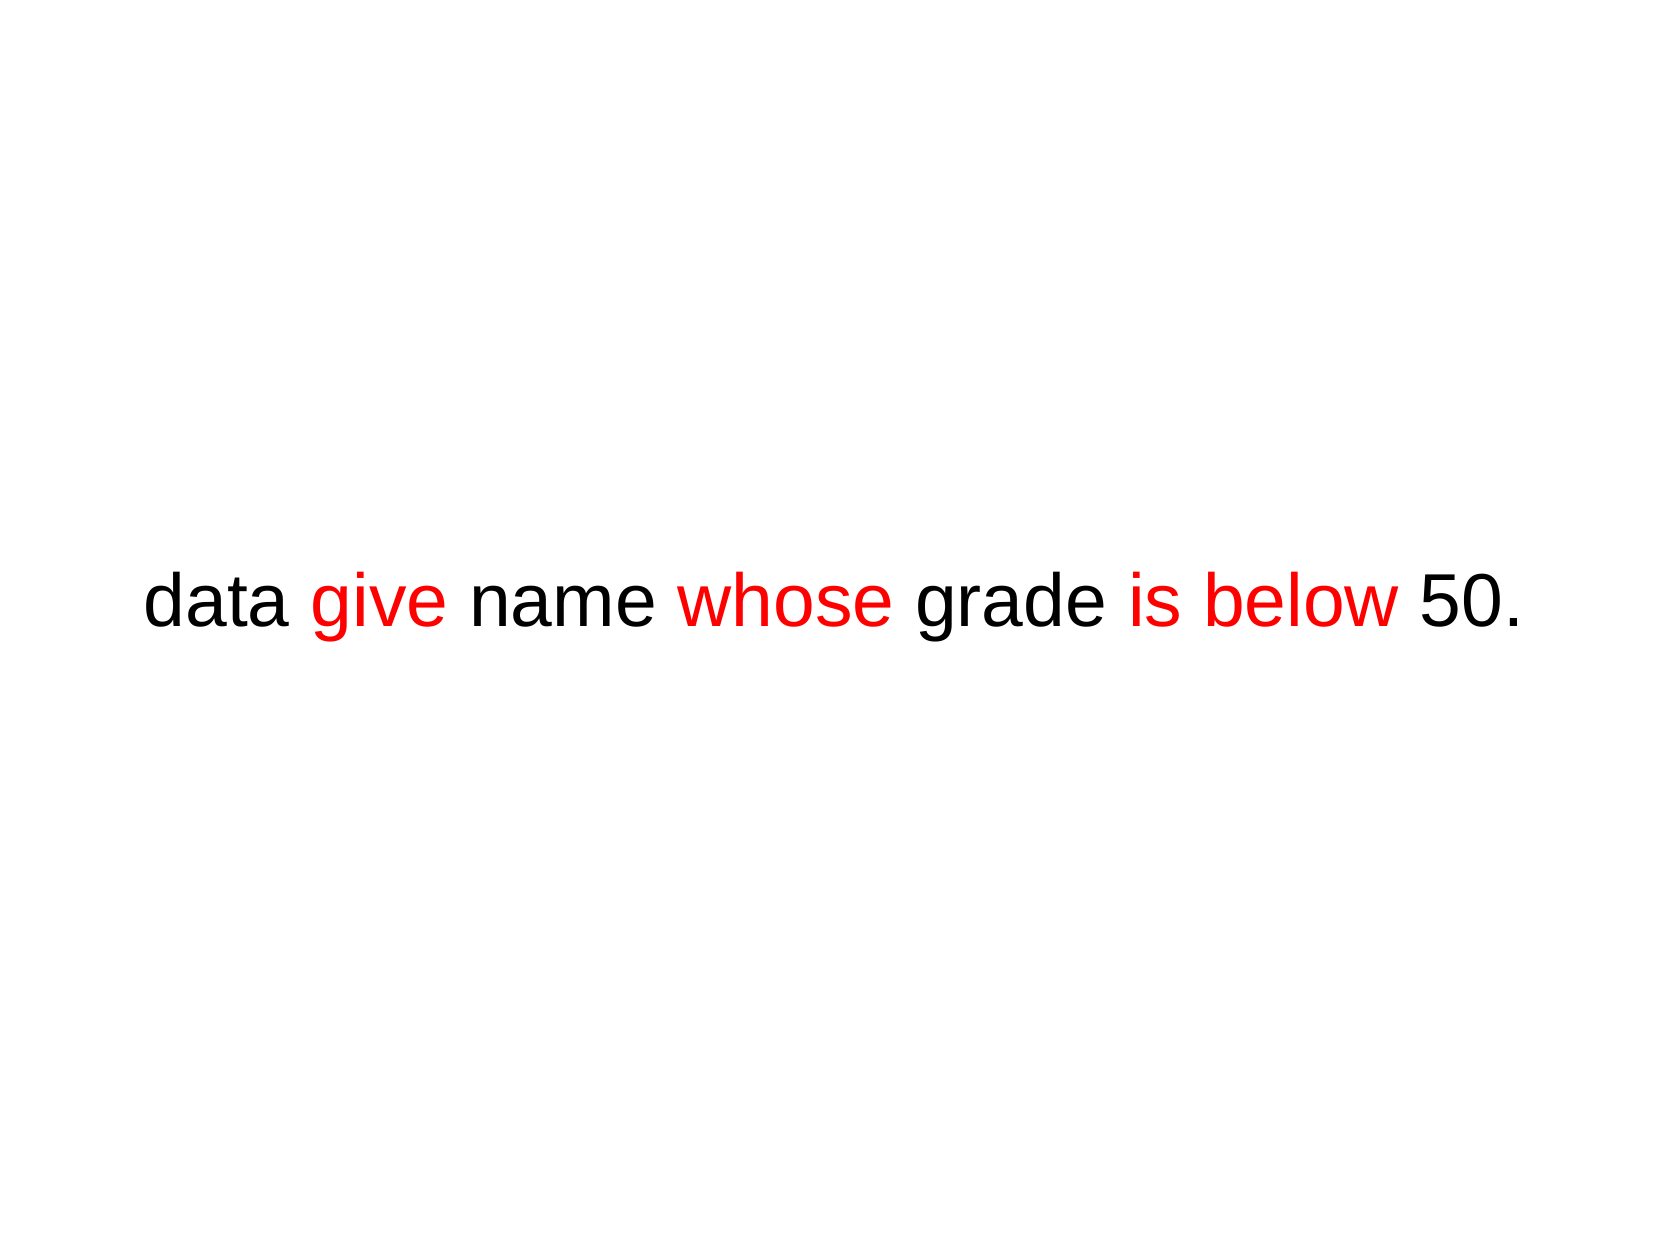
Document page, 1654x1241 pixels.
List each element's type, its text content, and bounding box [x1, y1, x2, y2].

subtitle data give name whose grade is below 50. [90, 120, 1579, 1081]
